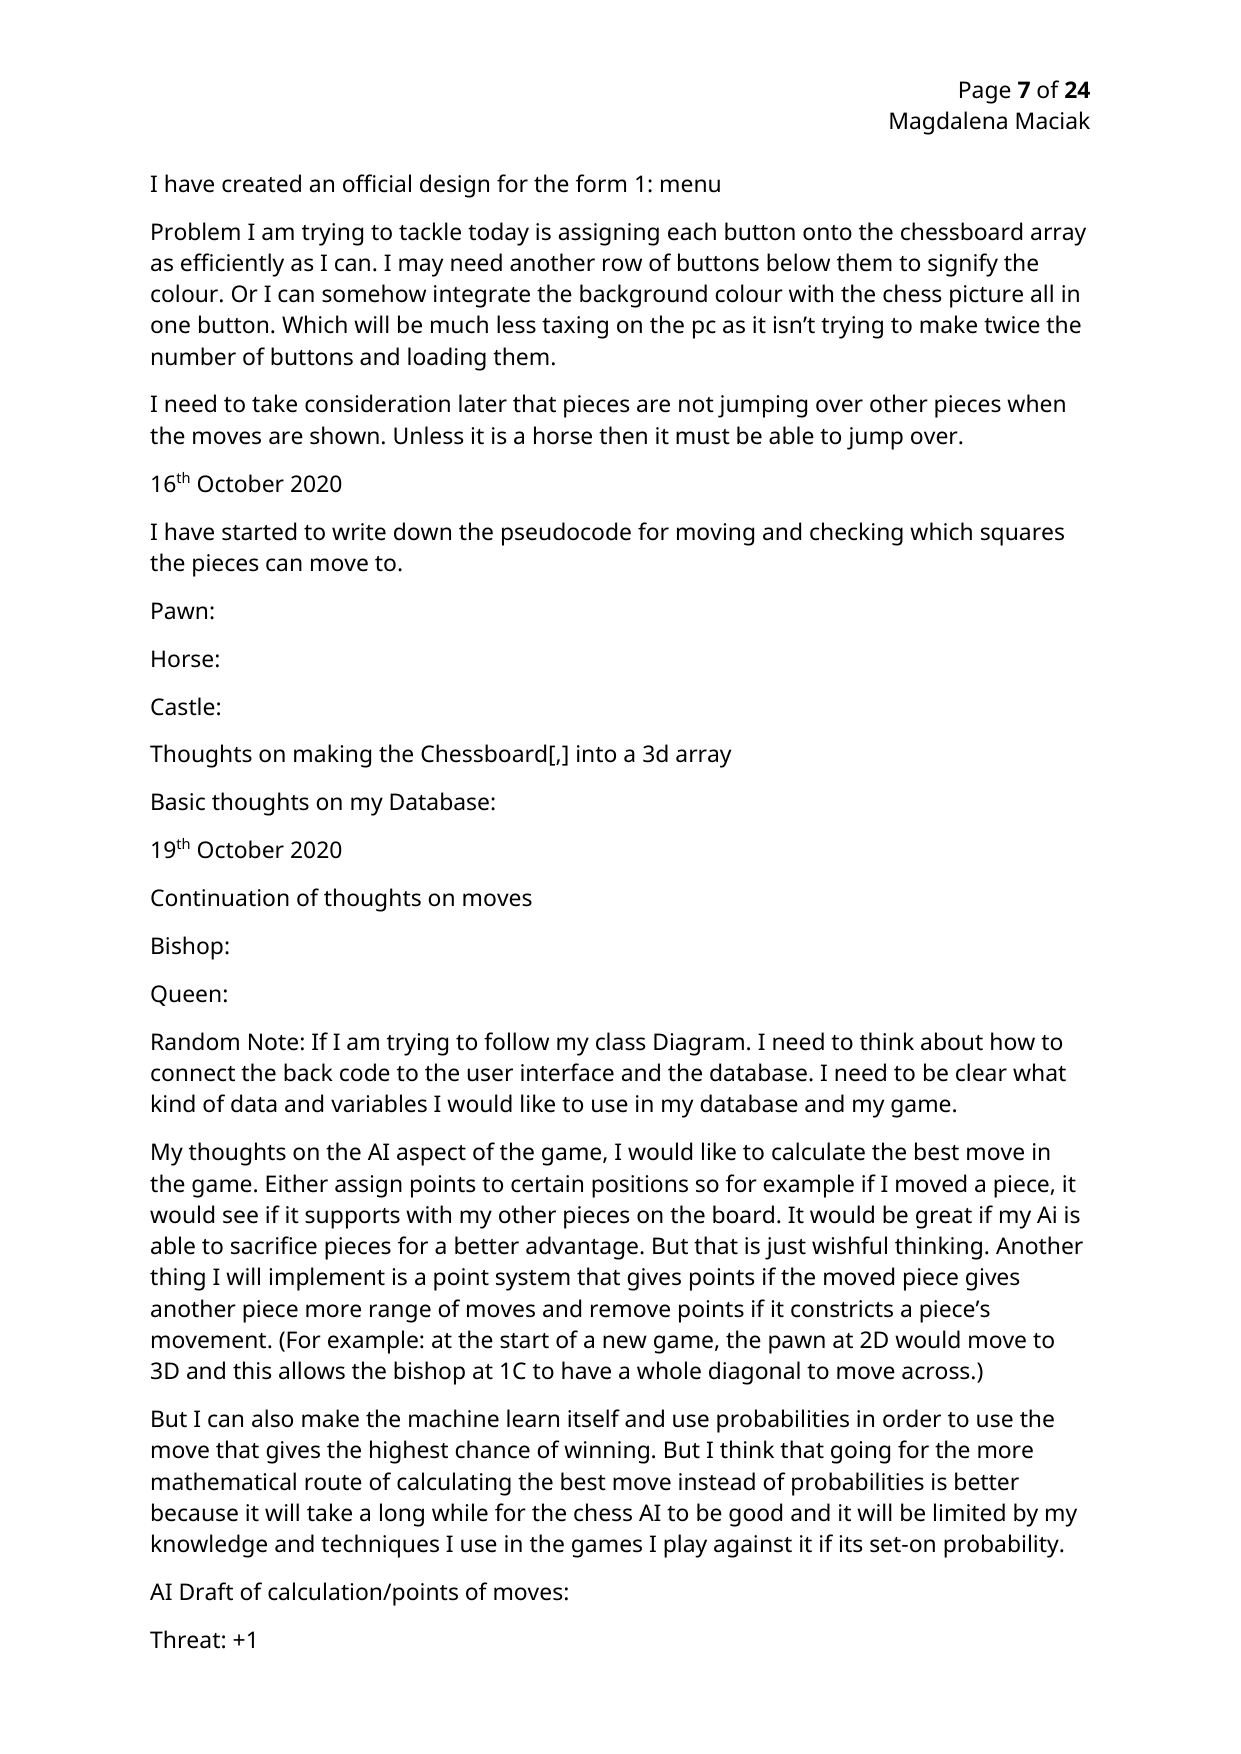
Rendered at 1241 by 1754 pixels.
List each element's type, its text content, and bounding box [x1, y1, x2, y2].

text I need to take consideration later that pieces are not jumping over other pieces when the moves are shown. Unless it is a horse then it must be able to jump over. [150, 388, 1090, 451]
text Random Note: If I am trying to follow my class Diagram. I need to think about how to connect the back code to the user interface and the database. I need to be clear what kind of data and variables I would like to use in my database and my game. [150, 1026, 1090, 1119]
text Basic thoughts on my Database: [150, 786, 1090, 817]
text But I can also make the machine learn itself and use probabilities in order to use the move that gives the highest chance of winning. But I think that going for the more mathematical route of calculating the best move instead of probabilities is better because it will take a long while for the chess AI to be good and it will be limited by my knowledge and techniques I use in the games I play against it if its set-on probability. [150, 1403, 1090, 1559]
text 16th October 2020 [150, 467, 1090, 499]
text 19th October 2020 [150, 834, 1090, 865]
text Castle: [150, 690, 1090, 722]
text My thoughts on the AI aspect of the game, I would like to calculate the best move in the game. Either assign points to certain positions so for example if I moved a piece, it would see if it supports with my other pieces on the board. It would be great if my Ai is able to sacrifice pieces for a better advantage. But that is just wishful thinking. Another thing I will implement is a point system that gives points if the moved piece gives another piece more range of moves and remove points if it constricts a piece’s movement. (For example: at the start of a new game, the pawn at 2D would move to 3D and this allows the bishop at 1C to have a whole diagonal to move across.) [150, 1136, 1090, 1386]
text Problem I am trying to tackle today is assigning each button onto the chessboard array as efficiently as I can. I may need another row of buttons below them to signify the colour. Or I can somehow integrate the background colour with the chess picture all in one button. Which will be much less taxing on the pc as it isn’t trying to make twice the number of buttons and loading them. [150, 215, 1090, 372]
text I have started to write down the pseudocode for moving and checking which squares the pieces can move to. [150, 515, 1090, 578]
text I have created an official design for the form 1: menu [150, 167, 1090, 199]
text Horse: [150, 642, 1090, 674]
text Bishop: [150, 930, 1090, 961]
text Thoughts on making the Chessboard[,] into a 3d array [150, 738, 1090, 769]
text Queen: [150, 978, 1090, 1009]
text Threat: +1 [150, 1624, 1090, 1655]
text Pawn: [150, 594, 1090, 626]
text AI Draft of calculation/points of moves: [150, 1576, 1090, 1607]
text Continuation of thoughts on moves [150, 882, 1090, 913]
